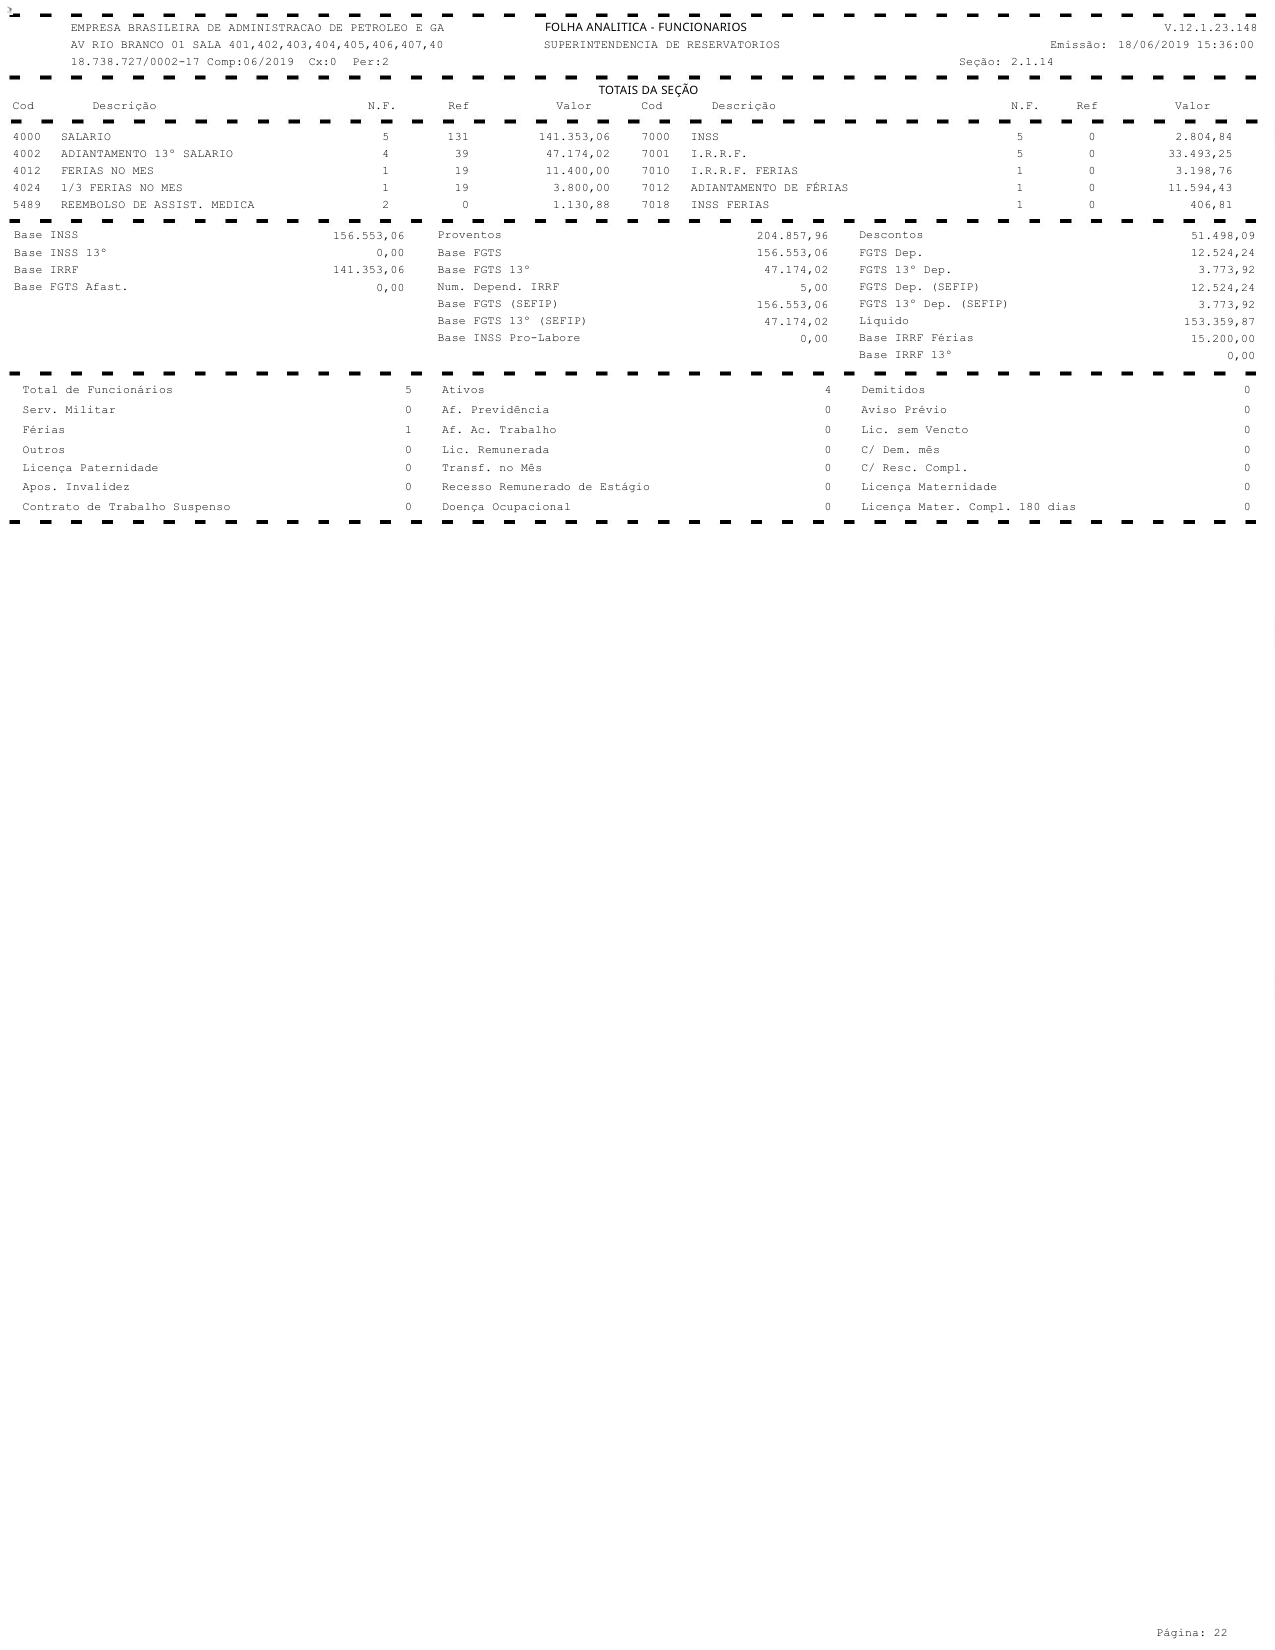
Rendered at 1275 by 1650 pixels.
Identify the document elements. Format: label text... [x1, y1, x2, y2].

text 39 [454, 146, 486, 160]
text FGTS 13º Dep. [859, 262, 1033, 276]
text 0 [1244, 403, 1268, 416]
text N.F. [368, 98, 414, 112]
text 0 [824, 479, 849, 493]
text 33.493,25 [1168, 146, 1250, 160]
text Ref [1076, 98, 1115, 112]
text Emissão: [1050, 37, 1118, 51]
text 131 [447, 129, 486, 143]
text 002 [19, 146, 58, 160]
text 2.804,84 [1175, 129, 1250, 143]
text Base FGTS 13º [437, 262, 548, 276]
text 0 [1244, 383, 1268, 396]
text Ativos [442, 383, 502, 396]
text Base INSS Pro-Labore [437, 331, 611, 344]
text Af. Previdência [442, 403, 574, 416]
text 3.773,92 [1198, 263, 1273, 277]
text 5 [12, 198, 19, 211]
text Licença Maternidade [861, 479, 1018, 493]
text Férias [22, 423, 83, 436]
text 1 [382, 181, 406, 194]
text C/ Resc. Compl. [861, 461, 1018, 474]
text Descrição [711, 98, 793, 112]
text 141.353,06 [333, 263, 422, 277]
text TOTAIS DA SEÇÃO [598, 84, 723, 97]
text 0 [1088, 181, 1113, 194]
text 7010 [641, 163, 687, 177]
text 7018 [641, 198, 687, 211]
text Valor [556, 98, 609, 112]
text 0 [405, 442, 429, 456]
text FOLHA ANALITICA - FUNCIONARIOS [545, 20, 785, 34]
text 0 [824, 461, 849, 474]
text INSS [691, 129, 736, 143]
text 12.524,24 [1191, 246, 1273, 259]
text 489 [19, 198, 58, 211]
text Base FGTS [437, 245, 519, 259]
text 11.400,00 [546, 163, 627, 177]
text INSS FERIAS [691, 198, 872, 211]
text AV RIO BRANCO 01 SALA 401,402,403,404,405,406,407,40 [71, 37, 469, 51]
text Doença Ocupacional [442, 499, 675, 513]
text Num. Depend. IRRF [437, 279, 578, 293]
text 3.198,76 [1175, 163, 1250, 177]
text Líquido [859, 313, 1033, 327]
text Lic. sem Vencto [861, 423, 986, 436]
text 4 [824, 383, 849, 396]
text 0 [824, 442, 849, 456]
text Licença Mater. Compl. 180 dias [861, 499, 1102, 513]
text 0 [1088, 198, 1113, 211]
text 406,81 [1190, 198, 1250, 211]
text 012 [19, 163, 58, 177]
text 156.553,06 [757, 246, 846, 259]
text 7000 [641, 129, 687, 143]
text 0 [405, 461, 429, 474]
text Base FGTS (SEFIP) [437, 297, 578, 310]
text Total de Funcionários [22, 383, 196, 396]
text 3.773,92 [1198, 297, 1273, 311]
text 19 [454, 181, 486, 194]
text N.F. [1011, 98, 1057, 112]
text ADIANTAMENTO 13º SALARIO [61, 146, 258, 160]
text Lic. Remunerada [442, 442, 574, 456]
text 0 [1244, 442, 1268, 456]
text 47.174,02 [764, 263, 846, 277]
text 0 [824, 403, 849, 416]
text 19 [454, 163, 486, 177]
text SALARIO [61, 129, 128, 143]
text EMPRESA BRASILEIRA DE ADMINISTRACAO DE PETROLEO E GA [71, 20, 469, 34]
text 1 [1016, 181, 1041, 194]
text 3.800,00 [553, 181, 627, 194]
text Cod [12, 98, 51, 112]
text 0 [1244, 461, 1268, 474]
text Proventos [437, 228, 519, 242]
text 12.524,24 [1191, 280, 1273, 294]
text 47.174,02 [546, 146, 627, 160]
text 1 [1016, 163, 1041, 177]
text 5 [1016, 129, 1041, 143]
text 0 [1244, 422, 1268, 436]
text 18/06/2019 15:36:00 [1118, 37, 1275, 51]
text 153.359,87 [1184, 314, 1273, 328]
text 1 [71, 54, 78, 68]
text 4 [12, 163, 19, 177]
text 0 [462, 198, 486, 211]
text 1 [382, 163, 406, 177]
text Contrato de Trabalho Suspenso [22, 499, 256, 513]
text 1/3 FERIAS NO MES [61, 181, 280, 194]
text Recesso Remunerado de Estágio [442, 479, 675, 493]
text 0,00 [800, 332, 846, 345]
text Af. Ac. Trabalho [442, 422, 574, 436]
text 0 [824, 422, 849, 436]
text 51.498,09 [1191, 229, 1273, 242]
text Base FGTS 13º (SEFIP) [437, 314, 611, 327]
text 47.174,02 [764, 314, 846, 328]
text 0 [1244, 499, 1268, 513]
text 4 [12, 129, 19, 143]
text 0 [1088, 129, 1113, 143]
text SUPERINTENDENCIA DE RESERVATORIOS [543, 37, 806, 51]
text 4 [12, 181, 19, 194]
text 1.130,88 [553, 198, 627, 211]
text I.R.R.F. [691, 146, 765, 160]
text 0 [824, 499, 849, 513]
text 0 [405, 403, 429, 416]
text 156.553,06 [757, 297, 846, 311]
text 7012 [641, 181, 687, 194]
text Valor [1175, 98, 1228, 112]
text 0 [1088, 146, 1113, 160]
text 5 [405, 383, 429, 396]
text Outros [22, 442, 83, 456]
text 0 [405, 479, 429, 493]
text Base IRRF 13º [859, 348, 991, 361]
text Ref [448, 98, 487, 112]
text FERIAS NO MES [61, 163, 258, 177]
text Aviso Prévio [861, 403, 964, 416]
text 8.738.727/0002-17 Comp:06/2019 Cx:0 Per:2 [78, 54, 414, 68]
text 11.594,43 [1168, 181, 1250, 194]
text 15.200,00 [1191, 331, 1273, 345]
text 5,00 [800, 280, 846, 294]
text 0,00 [376, 246, 422, 259]
text 0 [405, 499, 429, 513]
text Apos. Invalidez [22, 479, 256, 493]
text 000 [19, 129, 58, 143]
text Serv. Militar [22, 403, 196, 416]
text 0,00 [376, 280, 422, 294]
text 0 [1244, 479, 1268, 493]
text 5 [382, 129, 406, 143]
text 1 [405, 422, 429, 436]
text 156.553,06 [333, 229, 422, 242]
text V.12.1.23.148 [1164, 20, 1275, 34]
text Base FGTS Afast. [14, 279, 146, 293]
text 4 [12, 146, 19, 160]
text 7001 [641, 146, 687, 160]
text I.R.R.F. FERIAS [691, 163, 872, 177]
text Seção: 2.1.14 [959, 54, 1130, 68]
text Demitidos [861, 383, 943, 396]
text Descontos [859, 228, 941, 242]
text 0,00 [1227, 348, 1273, 362]
text Cod [641, 98, 680, 112]
text 024 [19, 181, 58, 194]
text Licença Paternidade [22, 461, 256, 474]
text 141.353,06 [538, 129, 627, 143]
text 0 [1088, 163, 1113, 177]
text Descrição [92, 98, 174, 112]
text Base INSS [14, 228, 96, 242]
text 4 [382, 146, 406, 160]
text FGTS 13º Dep. (SEFIP) [859, 296, 1033, 310]
text C/ Dem. mês [861, 442, 986, 456]
text Página: 22 [1156, 1626, 1244, 1639]
text 1 [1016, 198, 1041, 211]
text Base INSS 13º [14, 245, 124, 259]
picture [0, 0, 1275, 1650]
text 204.857,96 [757, 229, 846, 242]
text 2 [382, 198, 406, 211]
text ADIANTAMENTO DE FÉRIAS [691, 181, 872, 194]
text Base IRRF Férias [859, 331, 991, 344]
text Base IRRF [14, 262, 124, 276]
text FGTS Dep. (SEFIP) [859, 279, 1033, 293]
text FGTS Dep. [859, 245, 941, 259]
text REEMBOLSO DE ASSIST. MEDICA [61, 198, 280, 211]
text Transf. no Mês [442, 461, 574, 474]
text 5 [1016, 146, 1041, 160]
